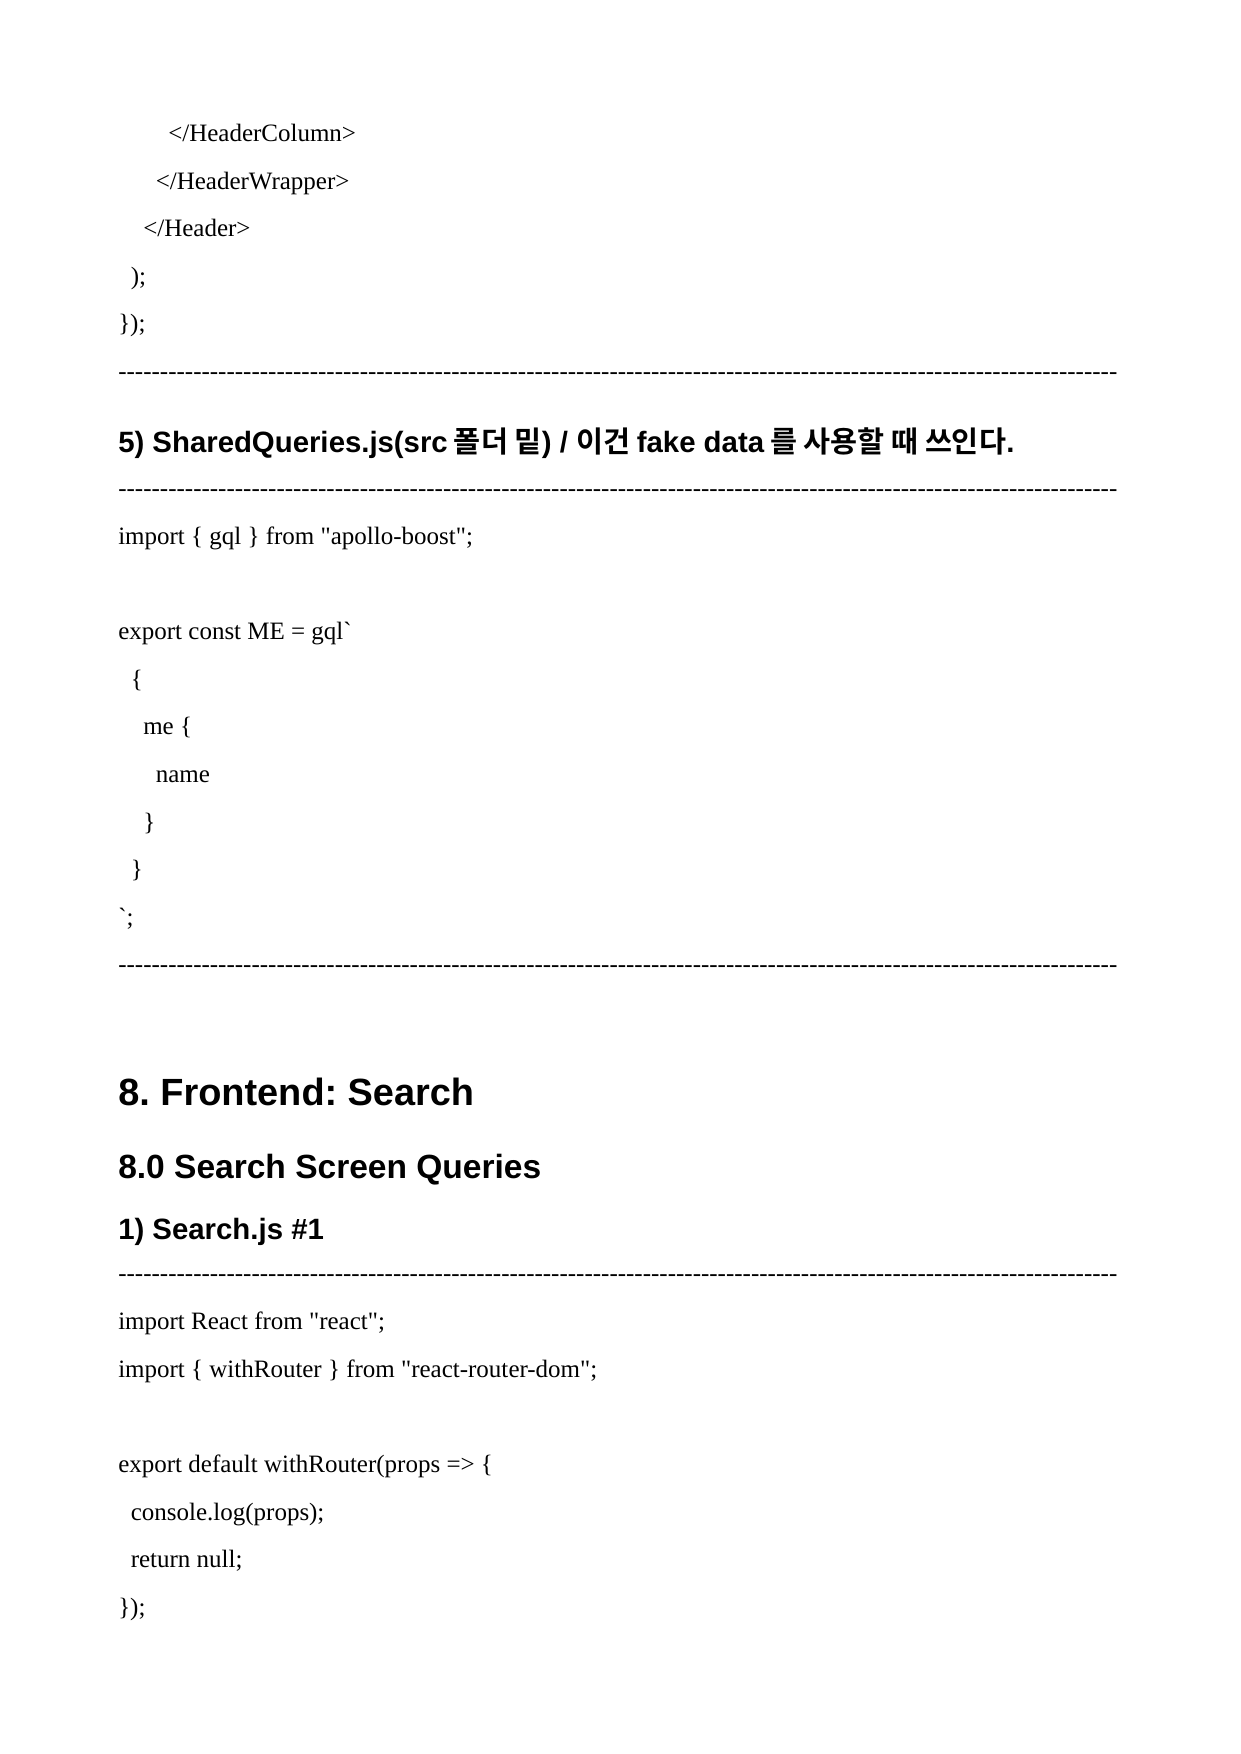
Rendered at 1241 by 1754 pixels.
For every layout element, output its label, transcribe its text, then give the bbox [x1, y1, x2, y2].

text ------------------------------------------------------------------------------------------------------------------------ [118, 356, 1122, 385]
text }); [118, 1592, 1122, 1621]
subtitle 8. Frontend: Search [118, 1069, 1122, 1113]
text ------------------------------------------------------------------------------------------------------------------------ [118, 473, 1122, 502]
text export default withRouter(props => { [118, 1449, 1122, 1478]
text export const ME = gql` [118, 616, 1122, 645]
text </HeaderWrapper> [118, 166, 1122, 194]
text `; [118, 902, 1122, 931]
text return null; [118, 1544, 1122, 1573]
subtitle 1) Search.js #1 [118, 1212, 1122, 1246]
text import { gql } from "apollo-boost"; [118, 521, 1122, 550]
text ------------------------------------------------------------------------------------------------------------------------ [118, 1258, 1122, 1287]
text </Header> [118, 213, 1122, 242]
text import { withRouter } from "react-router-dom"; [118, 1354, 1122, 1382]
subtitle 5) SharedQueries.js(src폴더 밑) / 이건 fake data를 사용할 때 쓰인다. [118, 418, 1122, 461]
text { [118, 664, 1122, 692]
subtitle 8.0 Search Screen Queries [118, 1147, 1122, 1185]
text import React from "react"; [118, 1306, 1122, 1335]
text console.log(props); [118, 1497, 1122, 1525]
text ); [118, 261, 1122, 290]
text ------------------------------------------------------------------------------------------------------------------------ [118, 949, 1122, 978]
text me { [118, 711, 1122, 740]
text } [118, 854, 1122, 883]
text } [118, 807, 1122, 835]
text </HeaderColumn> [118, 118, 1122, 147]
text }); [118, 308, 1122, 337]
text name [118, 759, 1122, 788]
